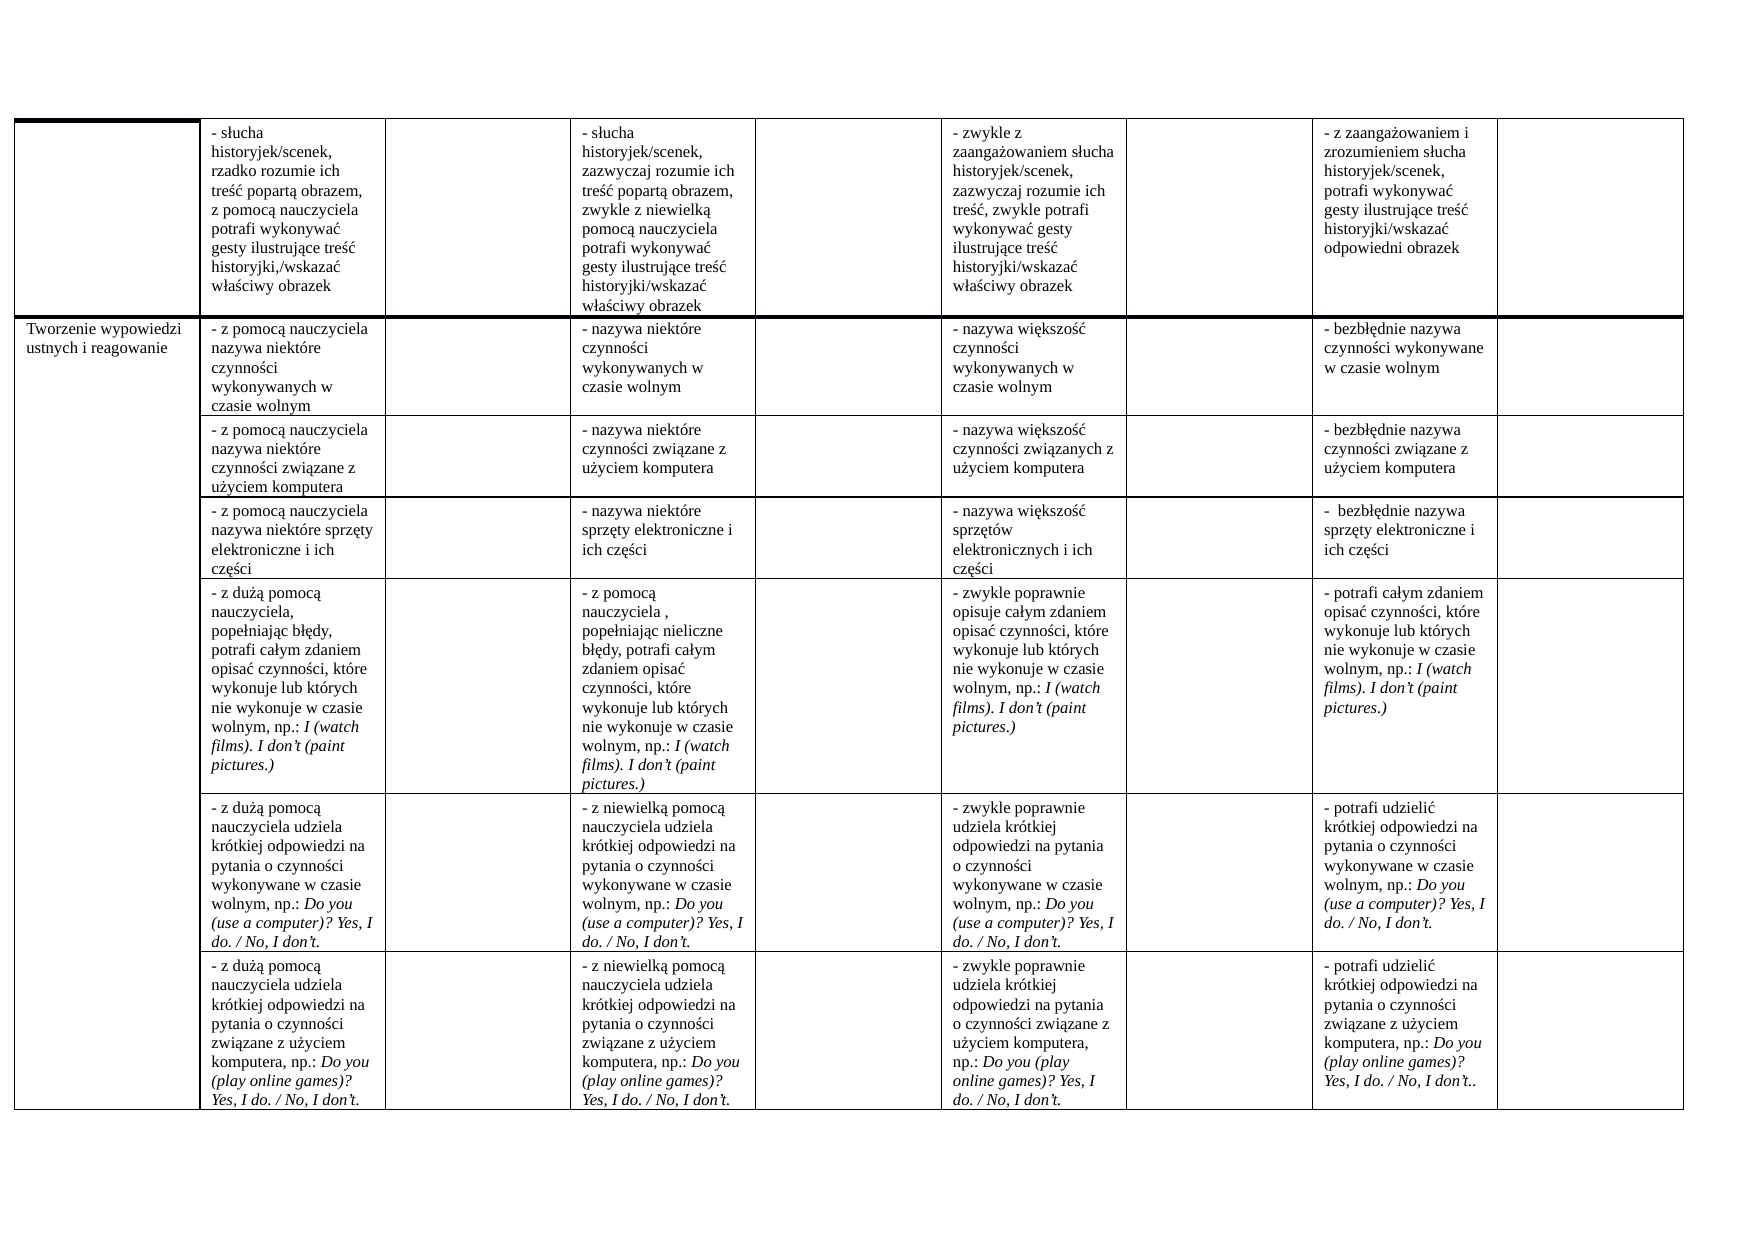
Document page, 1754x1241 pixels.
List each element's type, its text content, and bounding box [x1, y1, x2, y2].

table_cell - z zaangażowaniem i zrozumieniem słucha historyjek/scenek, potrafi wykonywać gesty ilustrujące treść historyjki/wskazać odpowiedni obrazek [1313, 119, 1497, 314]
table_cell [756, 319, 941, 415]
table_cell - z dużą pomocą nauczyciela udziela krótkiej odpowiedzi na pytania o czynności wykonywane w czasie wolnym, np.: Do you (use a computer)? Yes, I do. / No, I don’t. [201, 794, 385, 951]
table_cell - z niewielką pomocą nauczyciela udziela krótkiej odpowiedzi na pytania o czynności wykonywane w czasie wolnym, np.: Do you (use a computer)? Yes, I do. / No, I don’t. [571, 794, 755, 951]
table_cell - potrafi całym zdaniem opisać czynności, które wykonuje lub których nie wykonuje w czasie wolnym, np.: I (watch films). I don’t (paint pictures.) [1313, 579, 1497, 793]
table_cell [1127, 952, 1312, 1109]
table_cell - z pomocą nauczyciela nazywa niektóre czynności wykonywanych w czasie wolnym [201, 319, 385, 415]
table_cell [1498, 952, 1683, 1109]
table_cell [1127, 416, 1312, 496]
table_cell [756, 119, 941, 314]
table_cell - nazywa niektóre czynności wykonywanych w czasie wolnym [571, 319, 755, 415]
table_cell [15, 123, 199, 314]
table_cell - słucha historyjek/scenek, rzadko rozumie ich treść popartą obrazem, z pomocą nauczyciela potrafi wykonywać gesty ilustrujące treść historyjki,/wskazać właściwy obrazek [201, 119, 385, 314]
table_cell [1498, 416, 1683, 496]
table_cell [386, 498, 570, 578]
table_cell [1498, 119, 1683, 314]
table_cell - zwykle poprawnie opisuje całym zdaniem opisać czynności, które wykonuje lub których nie wykonuje w czasie wolnym, np.: I (watch films). I don’t (paint pictures.) [942, 579, 1126, 793]
table_cell - z pomocą nauczyciela nazywa niektóre sprzęty elektroniczne i ich części [201, 498, 385, 578]
table_cell - bezbłędnie nazywa czynności wykonywane w czasie wolnym [1313, 319, 1497, 415]
table_cell - potrafi udzielić krótkiej odpowiedzi na pytania o czynności wykonywane w czasie wolnym, np.: Do you (use a computer)? Yes, I do. / No, I don’t. [1313, 794, 1497, 951]
table_cell [1498, 794, 1683, 951]
table_cell - zwykle poprawnie udziela krótkiej odpowiedzi na pytania o czynności wykonywane w czasie wolnym, np.: Do you (use a computer)? Yes, I do. / No, I don’t. [942, 794, 1126, 951]
table_cell [386, 319, 570, 415]
table_cell - nazywa większość sprzętów elektronicznych i ich części [942, 498, 1126, 578]
table_cell [1127, 579, 1312, 793]
table_cell - z pomocą nauczyciela , popełniając nieliczne błędy, potrafi całym zdaniem opisać czynności, które wykonuje lub których nie wykonuje w czasie wolnym, np.: I (watch films). I don’t (paint pictures.) [571, 579, 755, 793]
table_cell - potrafi udzielić krótkiej odpowiedzi na pytania o czynności związane z użyciem komputera, np.: Do you (play online games)? Yes, I do. / No, I don’t.. [1313, 952, 1497, 1109]
table_cell [386, 952, 570, 1109]
table_cell - z dużą pomocą nauczyciela udziela krótkiej odpowiedzi na pytania o czynności związane z użyciem komputera, np.: Do you (play online games)? Yes, I do. / No, I don’t. [201, 952, 385, 1109]
table_cell Tworzenie wypowiedzi ustnych i reagowanie [15, 319, 199, 1109]
table_cell [1127, 319, 1312, 415]
table_cell - z dużą pomocą nauczyciela, popełniając błędy, potrafi całym zdaniem opisać czynności, które wykonuje lub których nie wykonuje w czasie wolnym, np.: I (watch films). I don’t (paint pictures.) [201, 579, 385, 793]
table_cell [756, 416, 941, 496]
table_cell [1127, 119, 1312, 314]
table_cell [386, 579, 570, 793]
table_cell - nazywa większość czynności wykonywanych w czasie wolnym [942, 319, 1126, 415]
table_cell [756, 498, 941, 578]
table_cell [386, 416, 570, 496]
table_cell [386, 794, 570, 951]
table_cell [1127, 794, 1312, 951]
table_cell - bezbłędnie nazywa czynności związane z użyciem komputera [1313, 416, 1497, 496]
table_cell [1127, 498, 1312, 578]
table_cell [756, 579, 941, 793]
table_cell - nazywa niektóre czynności związane z użyciem komputera [571, 416, 755, 496]
table_cell [1498, 319, 1683, 415]
table_cell [756, 952, 941, 1109]
table_cell [756, 794, 941, 951]
table_cell - bezbłędnie nazywa sprzęty elektroniczne i ich części [1313, 498, 1497, 578]
table_cell [1498, 498, 1683, 578]
table_cell - nazywa większość czynności związanych z użyciem komputera [942, 416, 1126, 496]
table_cell - zwykle z zaangażowaniem słucha historyjek/scenek, zazwyczaj rozumie ich treść, zwykle potrafi wykonywać gesty ilustrujące treść historyjki/wskazać właściwy obrazek [942, 119, 1126, 314]
table_cell - z niewielką pomocą nauczyciela udziela krótkiej odpowiedzi na pytania o czynności związane z użyciem komputera, np.: Do you (play online games)? Yes, I do. / No, I don’t. [571, 952, 755, 1109]
table_cell - nazywa niektóre sprzęty elektroniczne i ich części [571, 498, 755, 578]
table_cell - z pomocą nauczyciela nazywa niektóre czynności związane z użyciem komputera [201, 416, 385, 496]
table_cell - słucha historyjek/scenek, zazwyczaj rozumie ich treść popartą obrazem, zwykle z niewielką pomocą nauczyciela potrafi wykonywać gesty ilustrujące treść historyjki/wskazać właściwy obrazek [571, 119, 755, 314]
table_cell - zwykle poprawnie udziela krótkiej odpowiedzi na pytania o czynności związane z użyciem komputera, np.: Do you (play online games)? Yes, I do. / No, I don’t. [942, 952, 1126, 1109]
table_cell [1498, 579, 1683, 793]
table_cell [386, 119, 570, 314]
